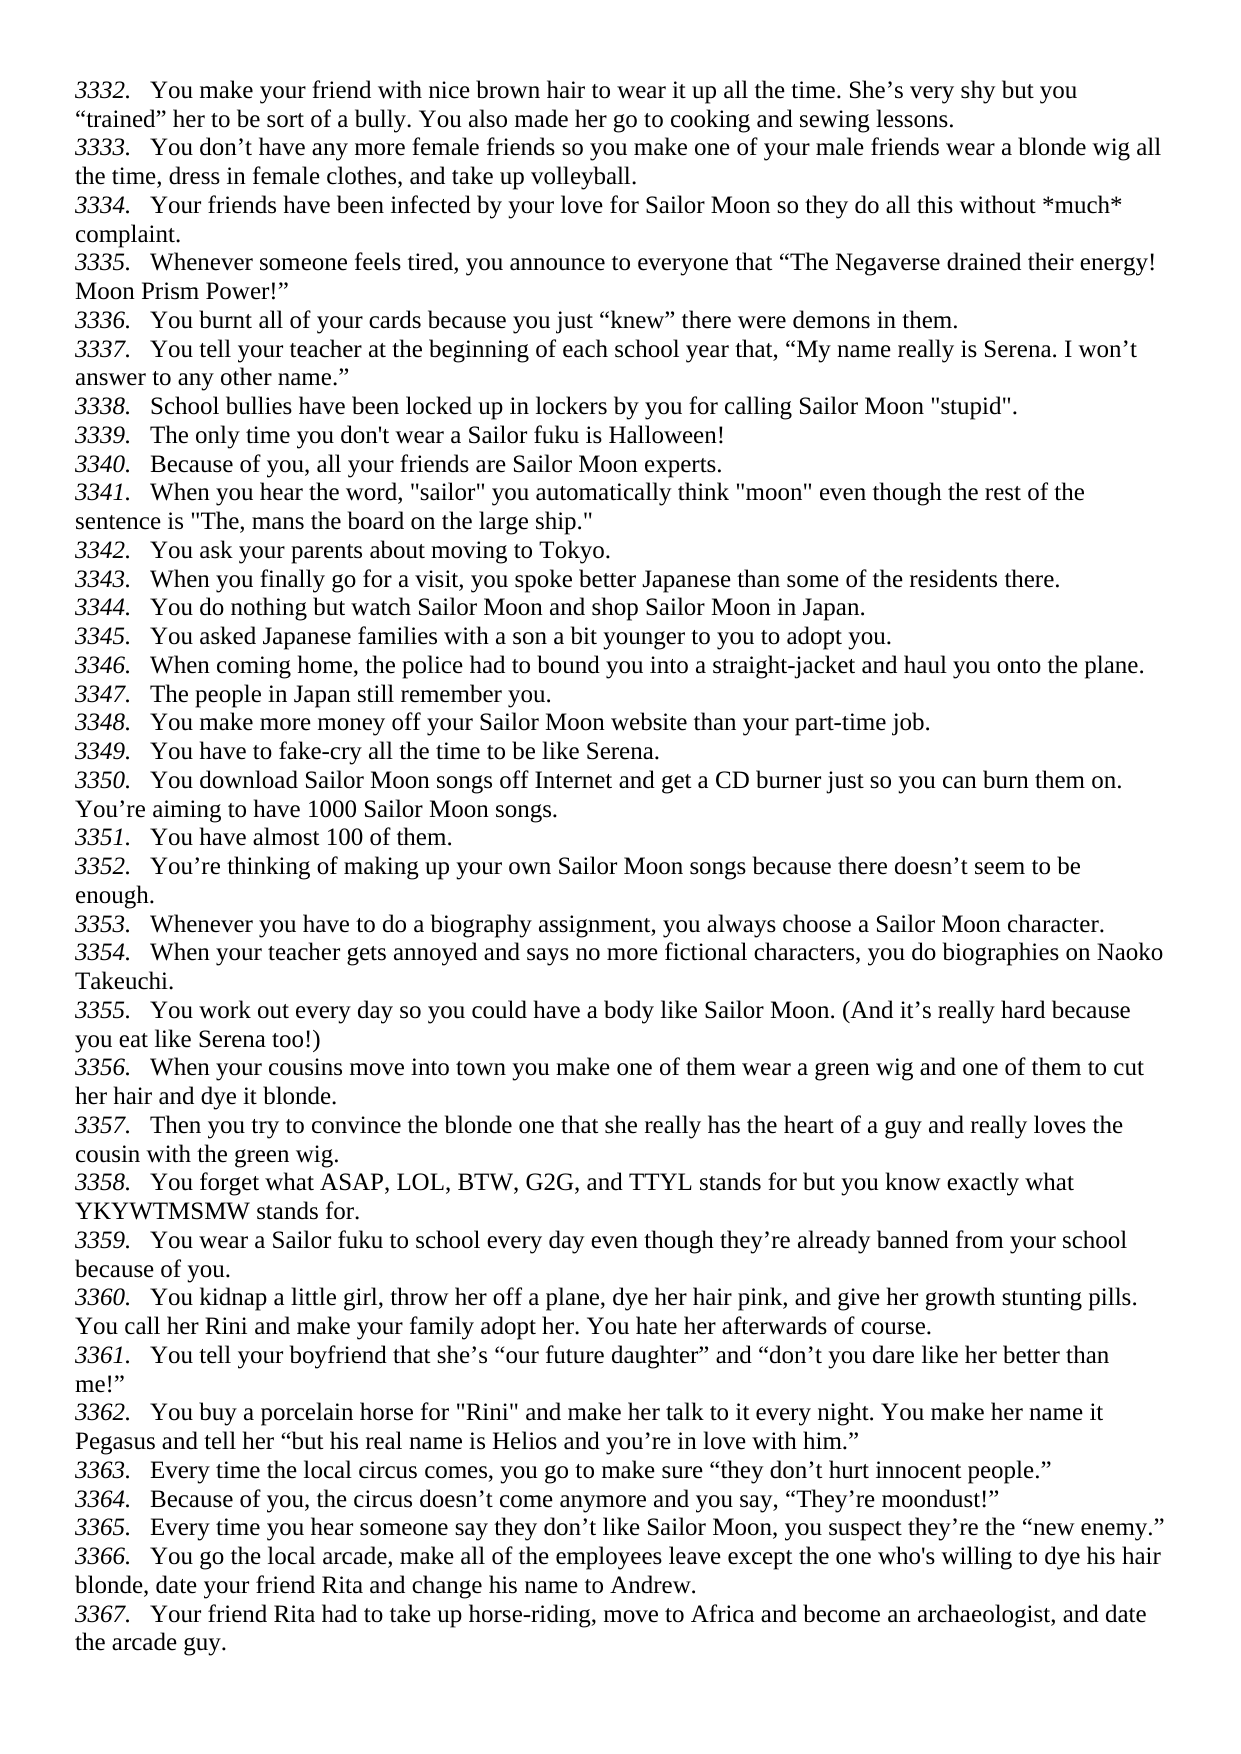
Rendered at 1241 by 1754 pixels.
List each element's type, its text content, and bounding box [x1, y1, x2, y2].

list You forget what ASAP, LOL, BTW, G2G, and TTYL stands for but you know exactly what YKYWTMSMW stands for. [75, 1167, 1165, 1225]
list When coming home, the police had to bound you into a straight-jacket and haul you onto the plane. [75, 650, 1165, 679]
list The people in Japan still remember you. [75, 679, 1165, 707]
list The only time you don't wear a Sailor fuku is Halloween! [75, 420, 1165, 449]
list Your friends have been infected by your love for Sailor Moon so they do all this without *much* complaint. [75, 190, 1165, 247]
list You download Sailor Moon songs off Internet and get a CD burner just so you can burn them on. You’re aiming to have 1000 Sailor Moon songs. [75, 765, 1165, 822]
list You tell your teacher at the beginning of each school year that, “My name really is Serena. I won’t answer to any other name.” [75, 334, 1165, 391]
list When your teacher gets annoyed and says no more fictional characters, you do biographies on Naoko Takeuchi. [75, 937, 1165, 995]
list You tell your boyfriend that she’s “our future daughter” and “don’t you dare like her better than me!” [75, 1340, 1165, 1397]
list You work out every day so you could have a body like Sailor Moon. (And it’s really hard because you eat like Serena too!) [75, 995, 1165, 1052]
list When you finally go for a visit, you spoke better Japanese than some of the residents there. [75, 564, 1165, 592]
list Your friend Rita had to take up horse-riding, move to Africa and become an archaeologist, and date the arcade guy. [75, 1599, 1165, 1656]
list You buy a porcelain horse for "Rini" and make her talk to it every night. You make her name it Pegasus and tell her “but his real name is Helios and you’re in love with him.” [75, 1397, 1165, 1455]
list You asked Japanese families with a son a bit younger to you to adopt you. [75, 621, 1165, 650]
list Every time the local circus comes, you go to make sure “they don’t hurt innocent people.” [75, 1455, 1165, 1484]
list You kidnap a little girl, throw her off a plane, dye her hair pink, and give her growth stunting pills. You call her Rini and make your family adopt her. You hate her afterwards of course. [75, 1282, 1165, 1340]
list You do nothing but watch Sailor Moon and shop Sailor Moon in Japan. [75, 592, 1165, 621]
list You have almost 100 of them. [75, 822, 1165, 851]
list Because of you, the circus doesn’t come anymore and you say, “They’re moondust!” [75, 1484, 1165, 1512]
list You ask your parents about moving to Tokyo. [75, 535, 1165, 564]
list Then you try to convince the blonde one that she really has the heart of a guy and really loves the cousin with the green wig. [75, 1110, 1165, 1167]
list You make your friend with nice brown hair to wear it up all the time. She’s very shy but you “trained” her to be sort of a bully. You also made her go to cooking and sewing lessons. [75, 75, 1165, 132]
list You go the local arcade, make all of the employees leave except the one who's willing to dye his hair blonde, date your friend Rita and change his name to Andrew. [75, 1541, 1165, 1599]
list Whenever someone feels tired, you announce to everyone that “The Negaverse drained their energy! Moon Prism Power!” [75, 247, 1165, 305]
list You wear a Sailor fuku to school every day even though they’re already banned from your school because of you. [75, 1225, 1165, 1282]
list When your cousins move into town you make one of them wear a green wig and one of them to cut her hair and dye it blonde. [75, 1052, 1165, 1110]
list You have to fake-cry all the time to be like Serena. [75, 736, 1165, 765]
list You’re thinking of making up your own Sailor Moon songs because there doesn’t seem to be enough. [75, 851, 1165, 909]
list Every time you hear someone say they don’t like Sailor Moon, you suspect they’re the “new enemy.” [75, 1512, 1165, 1541]
list You burnt all of your cards because you just “knew” there were demons in them. [75, 305, 1165, 334]
list Because of you, all your friends are Sailor Moon experts. [75, 449, 1165, 477]
list You make more money off your Sailor Moon website than your part-time job. [75, 707, 1165, 736]
list School bullies have been locked up in lockers by you for calling Sailor Moon "stupid". [75, 391, 1165, 420]
list You don’t have any more female friends so you make one of your male friends wear a blonde wig all the time, dress in female clothes, and take up volleyball. [75, 132, 1165, 190]
list Whenever you have to do a biography assignment, you always choose a Sailor Moon character. [75, 909, 1165, 937]
list When you hear the word, "sailor" you automatically think "moon" even though the rest of the sentence is "The, mans the board on the large ship." [75, 477, 1165, 535]
